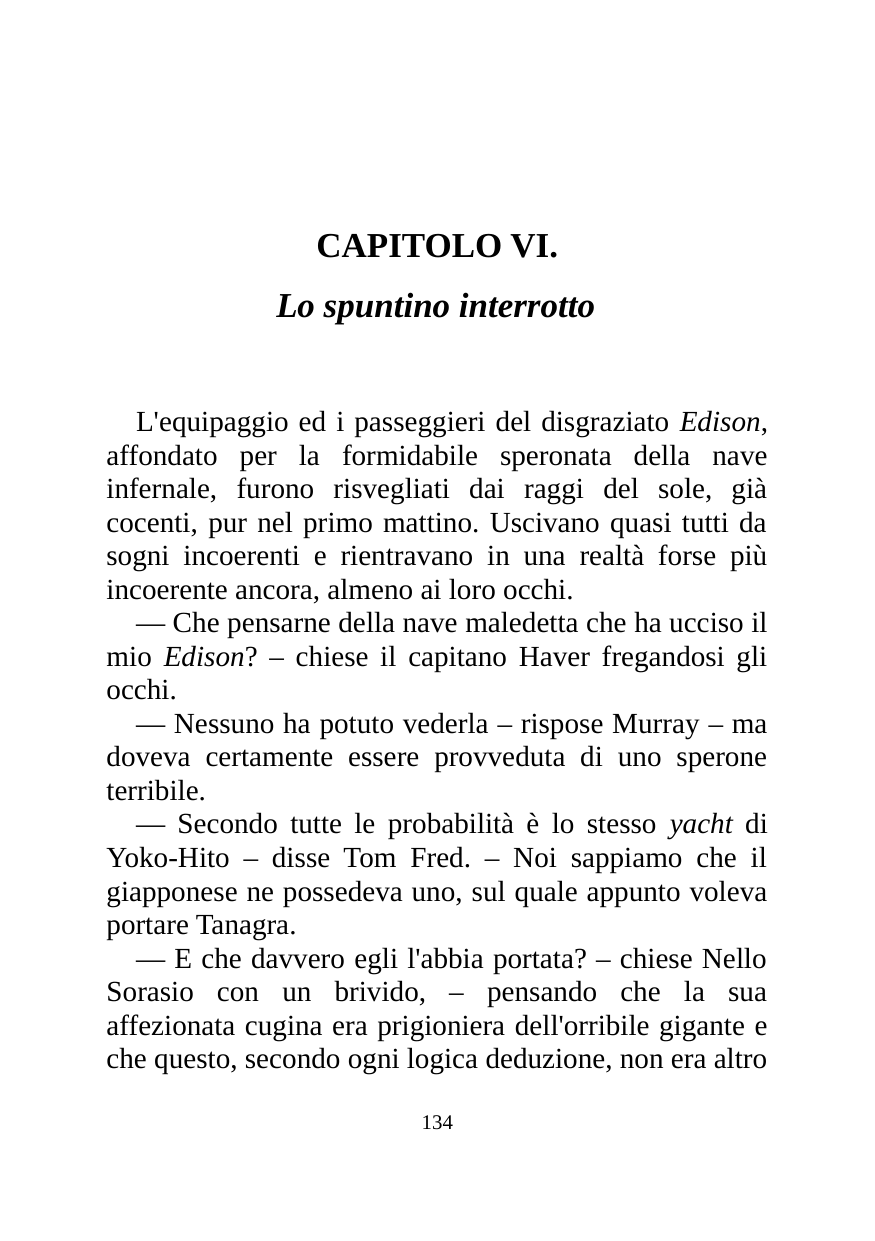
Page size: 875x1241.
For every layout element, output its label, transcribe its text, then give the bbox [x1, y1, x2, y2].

text — Secondo tutte le probabilità è lo stesso yacht di Yoko-Hito – disse Tom Fred. – Noi sappiamo che il giapponese ne possedeva uno, sul quale appunto voleva portare Tanagra. [106, 807, 768, 941]
text L'equipaggio ed i passeggieri del disgraziato Edison, affondato per la formidabile speronata della nave infernale, furono risvegliati dai raggi del sole, già cocenti, pur nel primo mattino. Uscivano quasi tutti da sogni incoerenti e rientravano in una realtà forse più incoerente ancora, almeno ai loro occhi. [106, 404, 768, 605]
text — Nessuno ha potuto vederla – rispose Murray – ma doveva certamente essere provveduta di uno sperone terribile. [106, 706, 768, 807]
text — E che davvero egli l'abbia portata? – chiese Nello Sorasio con un brivido, – pensando che la sua affezionata cugina era prigioniera dell'orribile gigante e che questo, secondo ogni logica deduzione, non era altro [106, 941, 768, 1075]
text — Che pensarne della nave maledetta che ha ucciso il mio Edison? – chiese il capitano Haver fregandosi gli occhi. [106, 605, 768, 706]
subtitle CAPITOLO VI. Lo spuntino interrotto [106, 224, 768, 325]
